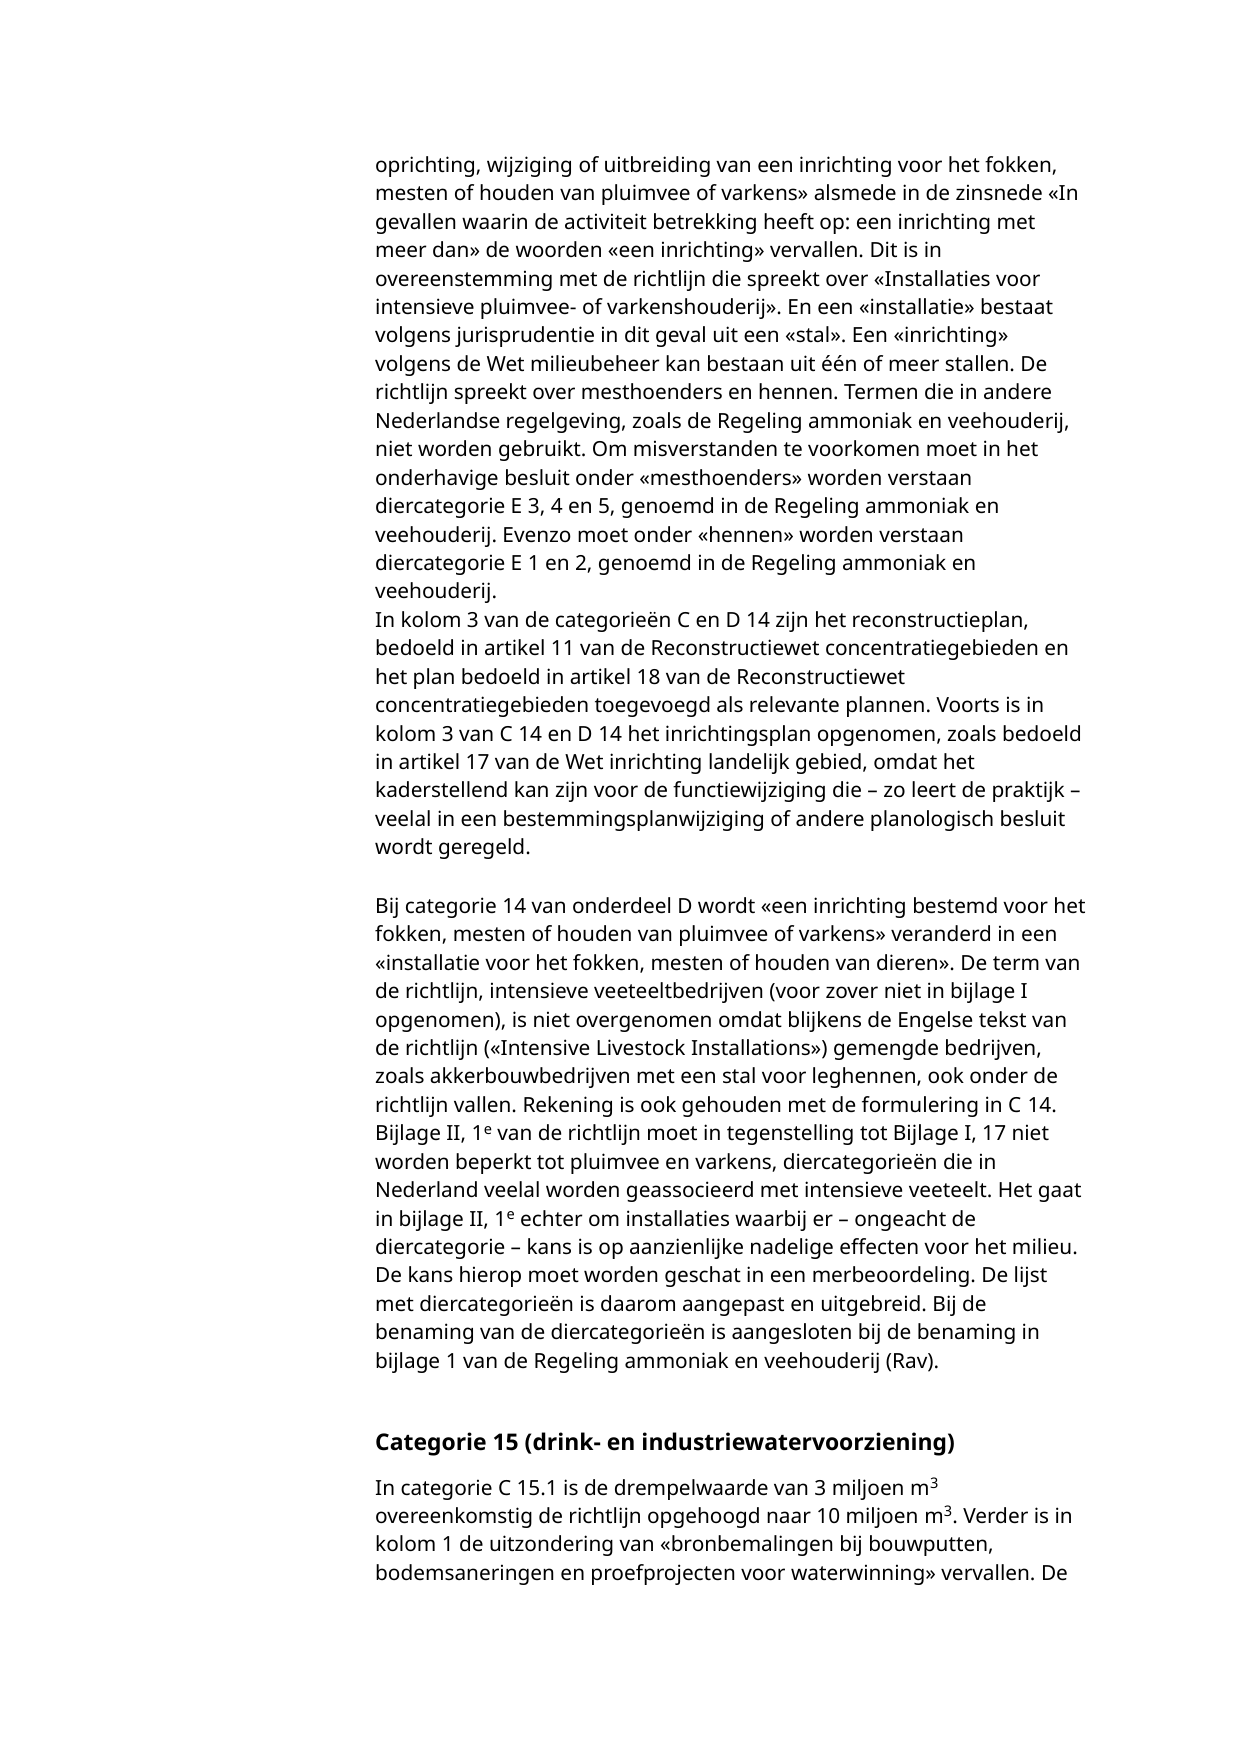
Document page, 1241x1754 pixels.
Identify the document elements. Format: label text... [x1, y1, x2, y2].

text oprichting, wijziging of uitbreiding van een inrichting voor het fokken, mesten of houden van pluimvee of varkens» alsmede in de zinsnede «In gevallen waarin de activiteit betrekking heeft op: een inrichting met meer dan» de woorden «een inrichting» vervallen. Dit is in overeenstemming met de richtlijn die spreekt over «Installaties voor intensieve pluimvee- of varkenshouderij». En een «installatie» bestaat volgens jurisprudentie in dit geval uit een «stal». Een «inrichting» volgens de Wet milieubeheer kan bestaan uit één of meer stallen. De richtlijn spreekt over mesthoenders en hennen. Termen die in andere Nederlandse regelgeving, zoals de Regeling ammoniak en veehouderij, niet worden gebruikt. Om misverstanden te voorkomen moet in het onderhavige besluit onder «mesthoenders» worden verstaan diercategorie E 3, 4 en 5, genoemd in de Regeling ammoniak en veehouderij. Evenzo moet onder «hennen» worden verstaan diercategorie E 1 en 2, genoemd in de Regeling ammoniak en veehouderij. [375, 150, 1090, 605]
text Bij categorie 14 van onderdeel D wordt «een inrichting bestemd voor het fokken, mesten of houden van pluimvee of varkens» veranderd in een «installatie voor het fokken, mesten of houden van dieren». De term van de richtlijn, intensieve veeteeltbedrijven (voor zover niet in bijlage I opgenomen), is niet overgenomen omdat blijkens de Engelse tekst van de richtlijn («Intensive Livestock Installations») gemengde bedrijven, zoals akkerbouwbedrijven met een stal voor leghennen, ook onder de richtlijn vallen. Rekening is ook gehouden met de formulering in C 14. Bijlage II, 1e van de richtlijn moet in tegenstelling tot Bijlage I, 17 niet worden beperkt tot pluimvee en varkens, diercategorieën die in Nederland veelal worden geassocieerd met intensieve veeteelt. Het gaat in bijlage II, 1e echter om installaties waarbij er – ongeacht de diercategorie – kans is op aanzienlijke nadelige effecten voor het milieu. De kans hierop moet worden geschat in een merbeoordeling. De lijst met diercategorieën is daarom aangepast en uitgebreid. Bij de benaming van de diercategorieën is aangesloten bij de benaming in bijlage 1 van de Regeling ammoniak en veehouderij (Rav). [375, 891, 1090, 1374]
subtitle Categorie 15 (drink- en industriewatervoorziening) [375, 1426, 1090, 1458]
text In kolom 3 van de categorieën C en D 14 zijn het reconstructieplan, bedoeld in artikel 11 van de Reconstructiewet concentratiegebieden en het plan bedoeld in artikel 18 van de Reconstructiewet concentratiegebieden toegevoegd als relevante plannen. Voorts is in kolom 3 van C 14 en D 14 het inrichtingsplan opgenomen, zoals bedoeld in artikel 17 van de Wet inrichting landelijk gebied, omdat het kaderstellend kan zijn voor de functiewijziging die – zo leert de praktijk – veelal in een bestemmingsplanwijziging of andere planologisch besluit wordt geregeld. [375, 605, 1090, 861]
text In categorie C 15.1 is de drempelwaarde van 3 miljoen m3 overeenkomstig de richtlijn opgehoogd naar 10 miljoen m3. Verder is in kolom 1 de uitzondering van «bronbemalingen bij bouwputten, bodemsaneringen en proefprojecten voor waterwinning» vervallen. De [375, 1473, 1090, 1586]
